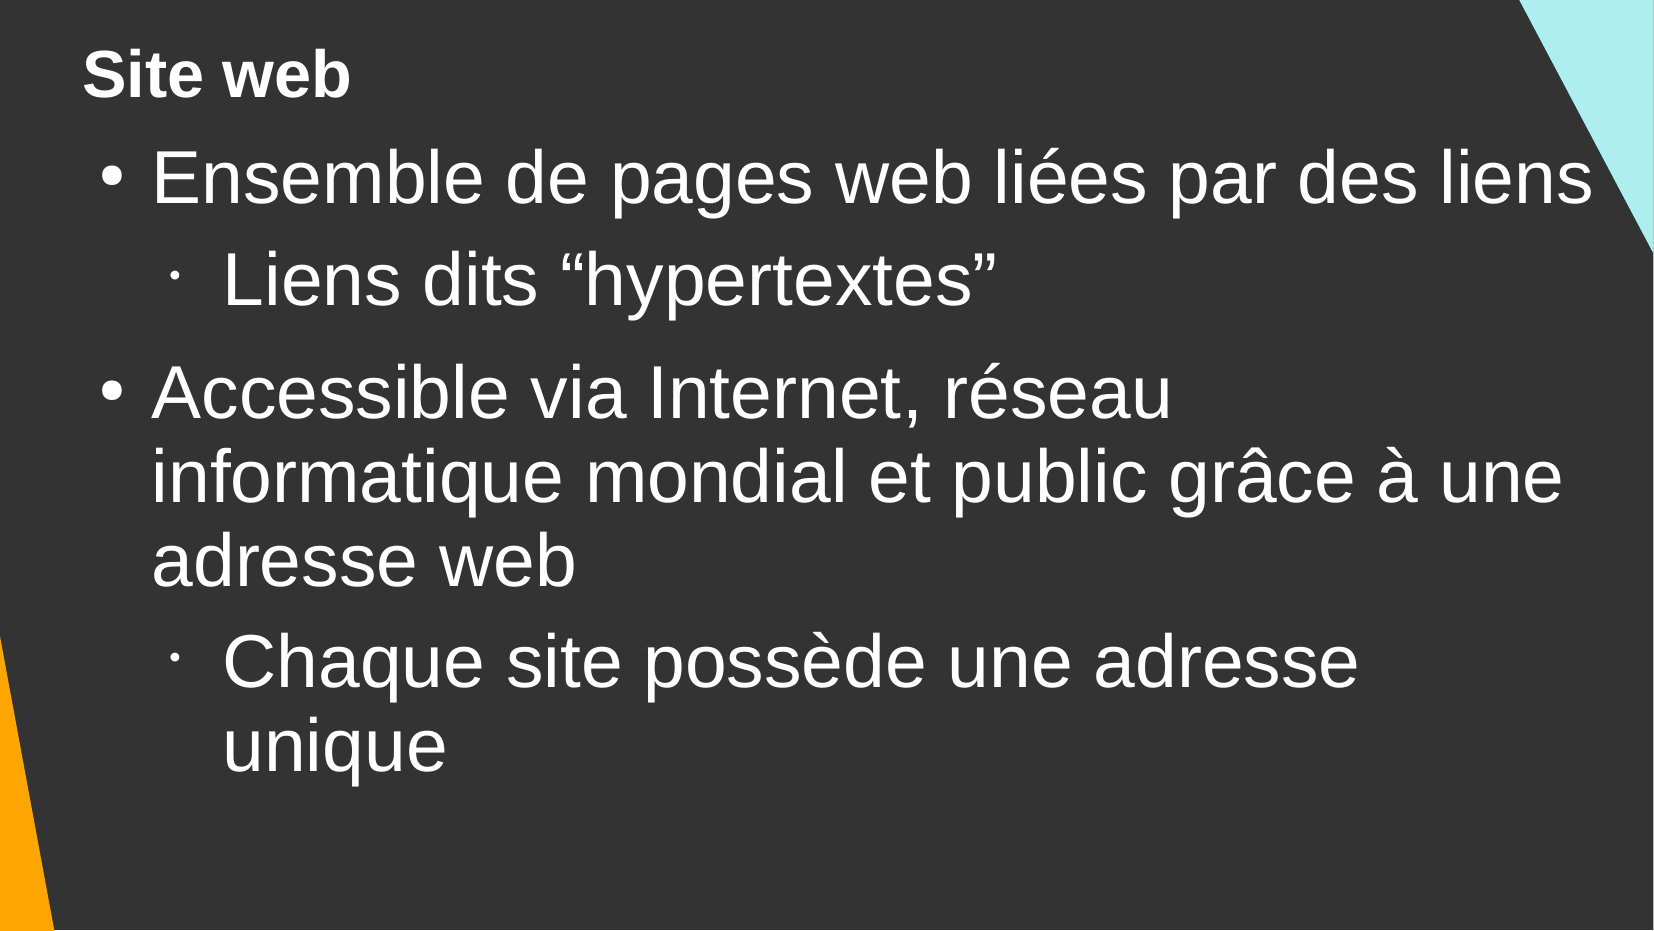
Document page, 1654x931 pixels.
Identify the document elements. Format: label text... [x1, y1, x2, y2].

list Ensemble de pages web liées par des liens Liens dits “hypertextes” Accessible via Internet, réseau informatique mondial et public grâce à une adresse web Chaque site possède une adresse unique [80, 135, 1605, 789]
text_box [0, 636, 55, 931]
title Site web [82, 36, 1571, 114]
text_box [1519, 0, 1654, 255]
